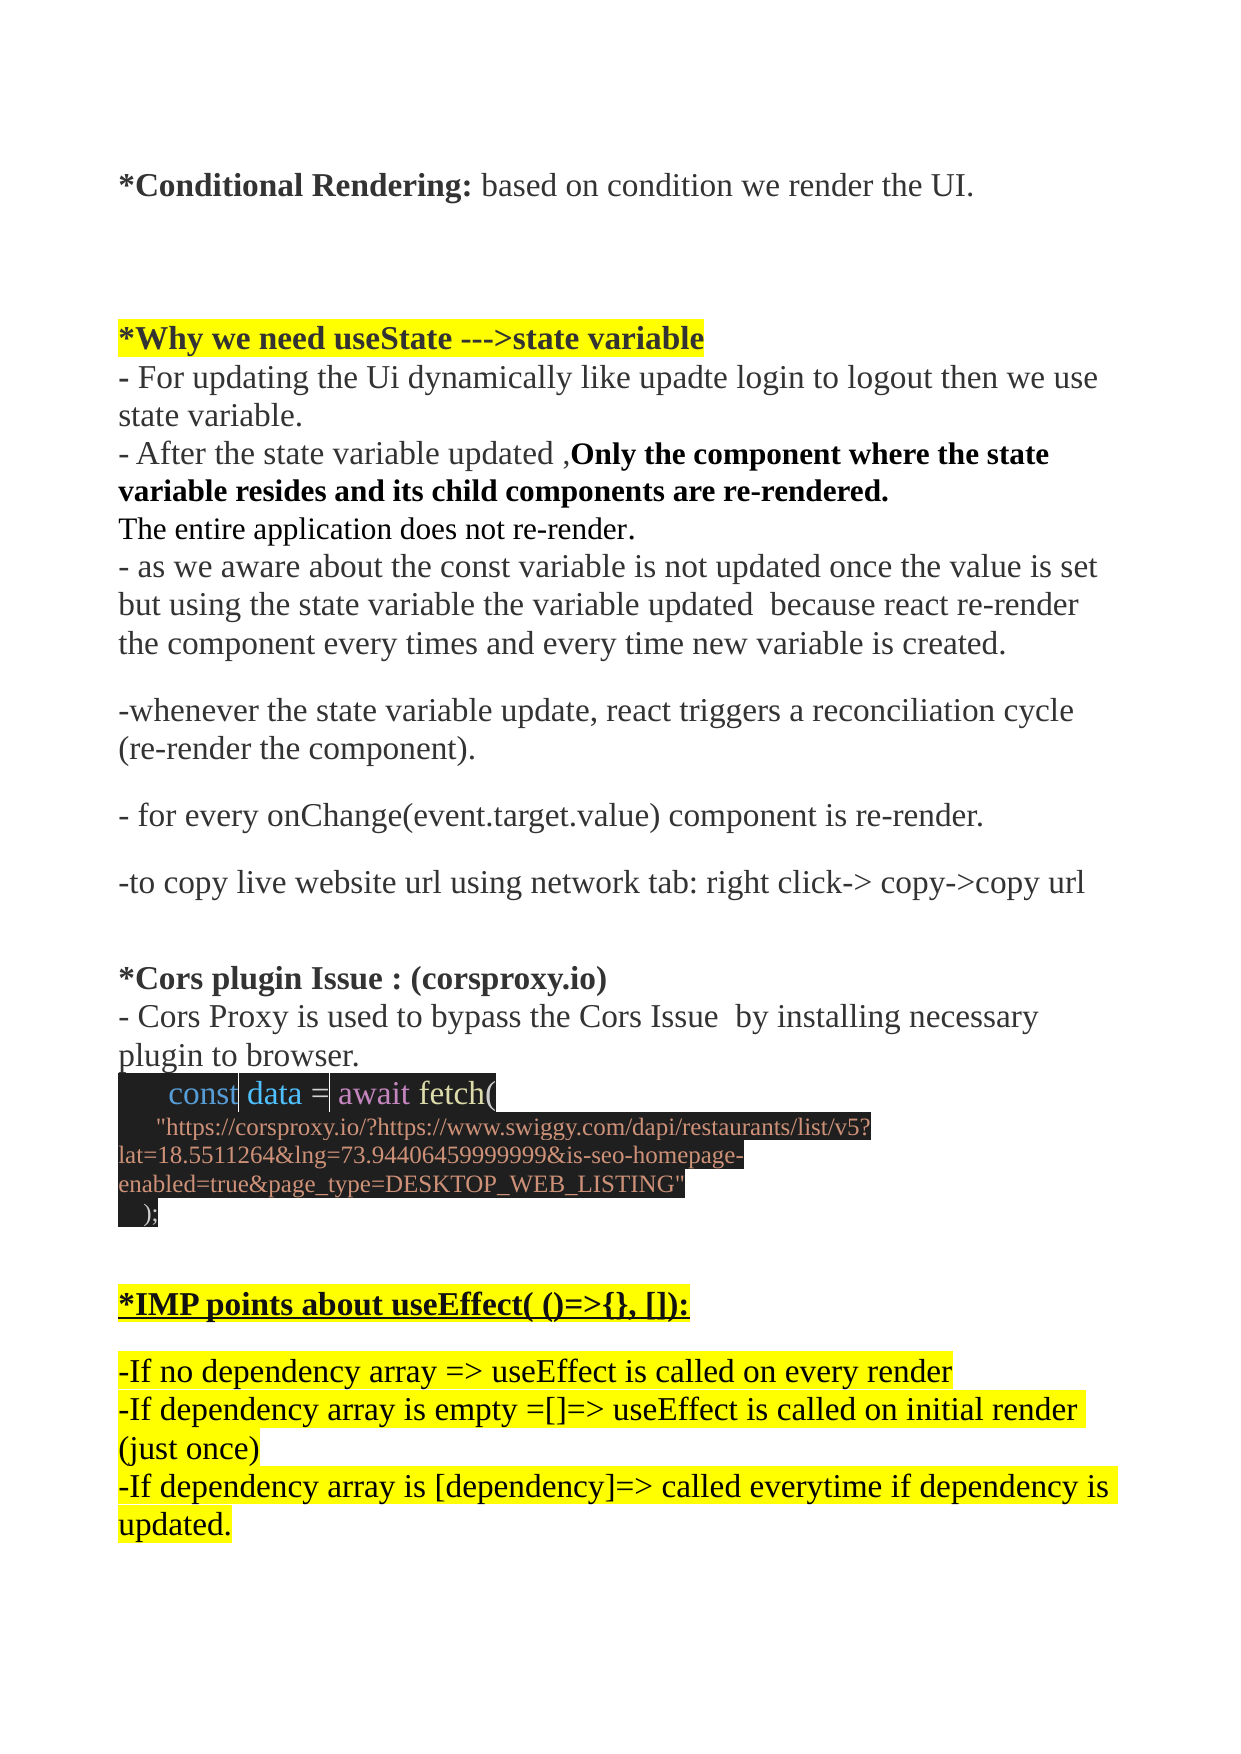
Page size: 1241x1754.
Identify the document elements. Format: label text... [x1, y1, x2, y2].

text -whenever the state variable update, react triggers a reconciliation cycle (re-render the component). [118, 690, 1122, 767]
text *Cors plugin Issue : (corsproxy.io) [118, 958, 1122, 997]
text - for every onChange(event.target.value) component is re-render. [118, 795, 1122, 834]
text *IMP points about useEffect( ()=>{}, []): [118, 1284, 1122, 1322]
text -If dependency array is [dependency]=> called everytime if dependency is updated. [118, 1466, 1122, 1543]
text -If no dependency array => useEffect is called on every render [118, 1351, 1122, 1389]
text *Conditional Rendering: based on condition we render the UI. [118, 165, 1122, 204]
text "https://corsproxy.io/?https://www.swiggy.com/dapi/restaurants/list/v5?lat=18.5511264&lng=73.94406459999999&is-seo-homepage-enabled=true&page_type=DESKTOP_WEB_LISTING" [118, 1112, 1122, 1198]
text -If dependency array is empty =[]=> useEffect is called on initial render (just once) [118, 1389, 1122, 1466]
text - After the state variable updated ,Only the component where the state variable resides and its child components are re-rendered. The entire application does not re-render. [118, 434, 1122, 546]
text - Cors Proxy is used to bypass the Cors Issue by installing necessary plugin to browser. [118, 997, 1122, 1073]
text const data = await fetch( [118, 1073, 1122, 1112]
text -to copy live website url using network tab: right click-> copy->copy url [118, 862, 1122, 901]
text - as we aware about the const variable is not updated once the value is set but using the state variable the variable updated because react re-render the component every times and every time new variable is created. [118, 546, 1122, 661]
text ); [118, 1198, 1122, 1227]
text - For updating the Ui dynamically like upadte login to logout then we use state variable. [118, 357, 1122, 434]
text *Why we need useState --->state variable [118, 319, 1122, 357]
